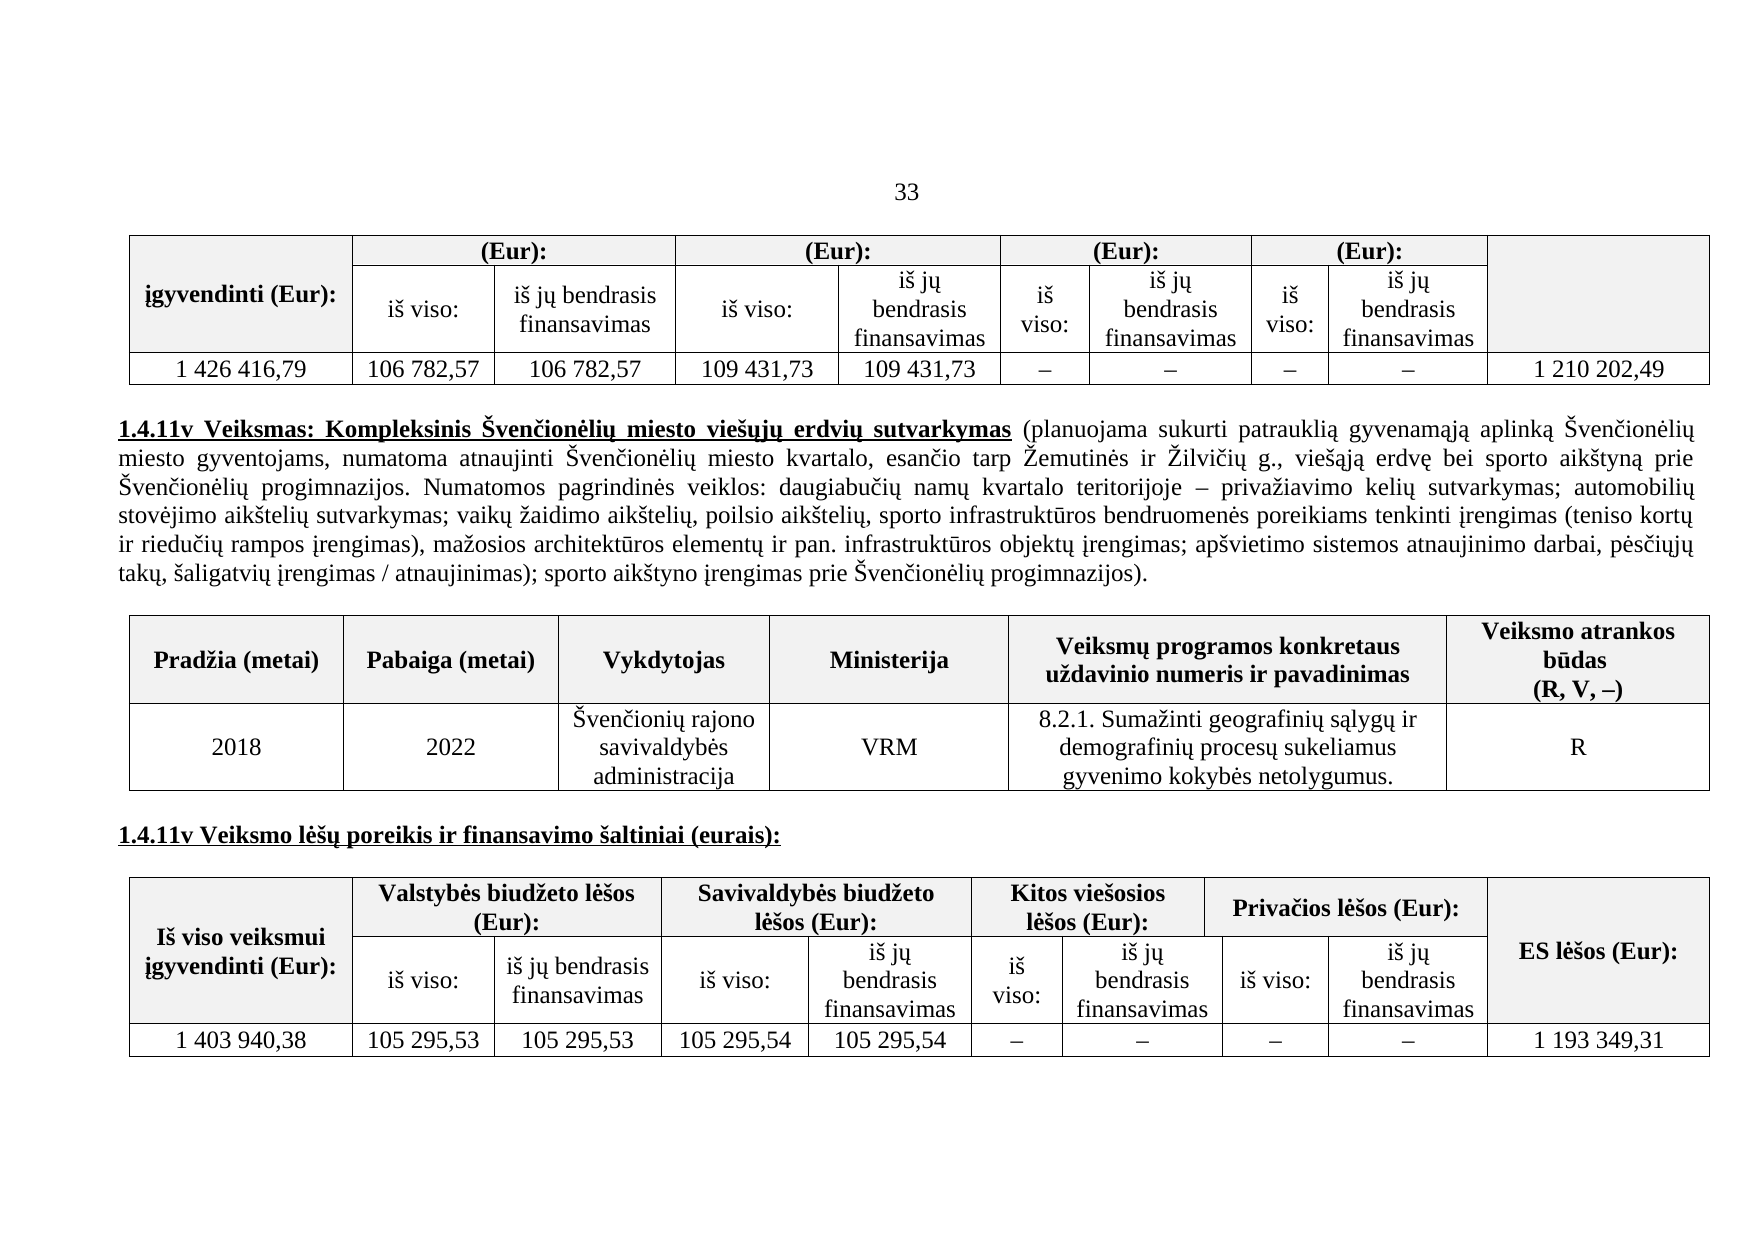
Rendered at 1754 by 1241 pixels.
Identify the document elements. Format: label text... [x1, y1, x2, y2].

table_cell 109 431,73 [676, 353, 838, 384]
table_cell iš jų bendrasis finansavimas [1090, 266, 1251, 352]
table_cell 105 295,54 [662, 1024, 808, 1056]
table_cell R [1447, 704, 1709, 790]
table_cell 2022 [344, 704, 558, 790]
table_cell – [1090, 353, 1251, 384]
table_cell iš jų bendrasis finansavimas [839, 266, 1000, 352]
table_cell iš jų bendrasis finansavimas [1063, 937, 1222, 1023]
table_header Pradžia (metai) [130, 616, 343, 703]
table_cell VRM [770, 704, 1008, 790]
table_header (Eur): [676, 236, 1000, 264]
table_header Pabaiga (metai) [344, 616, 558, 703]
table_header Valstybės biudžeto lėšos (Eur): [353, 878, 661, 936]
table_cell Švenčionių rajono savivaldybės administracija [559, 704, 769, 790]
table_cell – [972, 1024, 1062, 1056]
table_cell iš jų bendrasis finansavimas [495, 266, 675, 352]
table_header įgyvendinti (Eur): [130, 236, 352, 352]
table_cell iš viso: [353, 937, 494, 1023]
table_cell 1 193 349,31 [1488, 1024, 1709, 1056]
table_cell – [1329, 353, 1487, 384]
table_cell 106 782,57 [495, 353, 675, 384]
table_header Iš viso veiksmui įgyvendinti (Eur): [130, 878, 352, 1023]
table_cell iš viso: [1252, 266, 1328, 352]
table_cell – [1001, 353, 1089, 384]
table_header (Eur): [1252, 236, 1487, 264]
table_cell 105 295,53 [495, 1024, 661, 1056]
table_cell iš jų bendrasis finansavimas [809, 937, 971, 1023]
table_cell 1 210 202,49 [1488, 353, 1709, 384]
table_cell iš jų bendrasis finansavimas [1329, 937, 1487, 1023]
table_cell iš viso: [353, 266, 494, 352]
table_header [1488, 236, 1709, 352]
table_cell – [1329, 1024, 1487, 1056]
table_cell – [1252, 353, 1328, 384]
table_cell iš viso: [676, 266, 838, 352]
text 1.4.11v Veiksmas: Kompleksinis Švenčionėlių miesto viešųjų erdvių sutvarkymas (planuojama sukurti patrauklią gyvenamąją aplinką Švenčionėlių miesto gyventojams, numatoma atnaujinti Švenčionėlių miesto kvartalo, esančio tarp Žemutinės ir Žilvičių g., viešąją erdvę bei sporto aikštyną prie Švenčionėlių progimnazijos. Numatomos pagrindinės veiklos: daugiabučių namų kvartalo teritorijoje – privažiavimo kelių sutvarkymas; automobilių stovėjimo aikštelių sutvarkymas; vaikų žaidimo aikštelių, poilsio aikštelių, sporto infrastruktūros bendruomenės poreikiams tenkinti įrengimas (teniso kortų ir riedučių rampos įrengimas), mažosios architektūros elementų ir pan. infrastruktūros objektų įrengimas; apšvietimo sistemos atnaujinimo darbai, pėsčiųjų takų, šaligatvių įrengimas / atnaujinimas); sporto aikštyno įrengimas prie Švenčionėlių progimnazijos). [118, 414, 1695, 587]
table_header Ministerija [770, 616, 1008, 703]
table_cell – [1063, 1024, 1222, 1056]
table_cell 105 295,53 [353, 1024, 494, 1056]
table_cell – [1223, 1024, 1328, 1056]
table_cell 1 403 940,38 [130, 1024, 352, 1056]
table_header (Eur): [1001, 236, 1251, 264]
table_cell iš viso: [1001, 266, 1089, 352]
table_header ES lėšos (Eur): [1488, 878, 1709, 1023]
table_cell 2018 [130, 704, 343, 790]
table_header Vykdytojas [559, 616, 769, 703]
table_header Savivaldybės biudžeto lėšos (Eur): [662, 878, 971, 936]
table_header Privačios lėšos (Eur): [1205, 878, 1487, 936]
table_cell 8.2.1. Sumažinti geografinių sąlygų ir demografinių procesų sukeliamus gyvenimo kokybės netolygumus. [1009, 704, 1446, 790]
table_cell 1 426 416,79 [130, 353, 352, 384]
table_header (Eur): [353, 236, 675, 264]
table_header Kitos viešosios lėšos (Eur): [972, 878, 1204, 936]
table_cell iš viso: [972, 937, 1062, 1023]
table_cell iš jų bendrasis finansavimas [1329, 266, 1487, 352]
table_cell iš viso: [662, 937, 808, 1023]
table_cell iš viso: [1223, 937, 1328, 1023]
text 1.4.11v Veiksmo lėšų poreikis ir finansavimo šaltiniai (eurais): [118, 820, 1695, 848]
table_cell 106 782,57 [353, 353, 494, 384]
table_cell iš jų bendrasis finansavimas [495, 937, 661, 1023]
table_header Veiksmo atrankos būdas (R, V, –) [1447, 616, 1709, 703]
table_cell 109 431,73 [839, 353, 1000, 384]
table_cell 105 295,54 [809, 1024, 971, 1056]
table_header Veiksmų programos konkretaus uždavinio numeris ir pavadinimas [1009, 616, 1446, 703]
